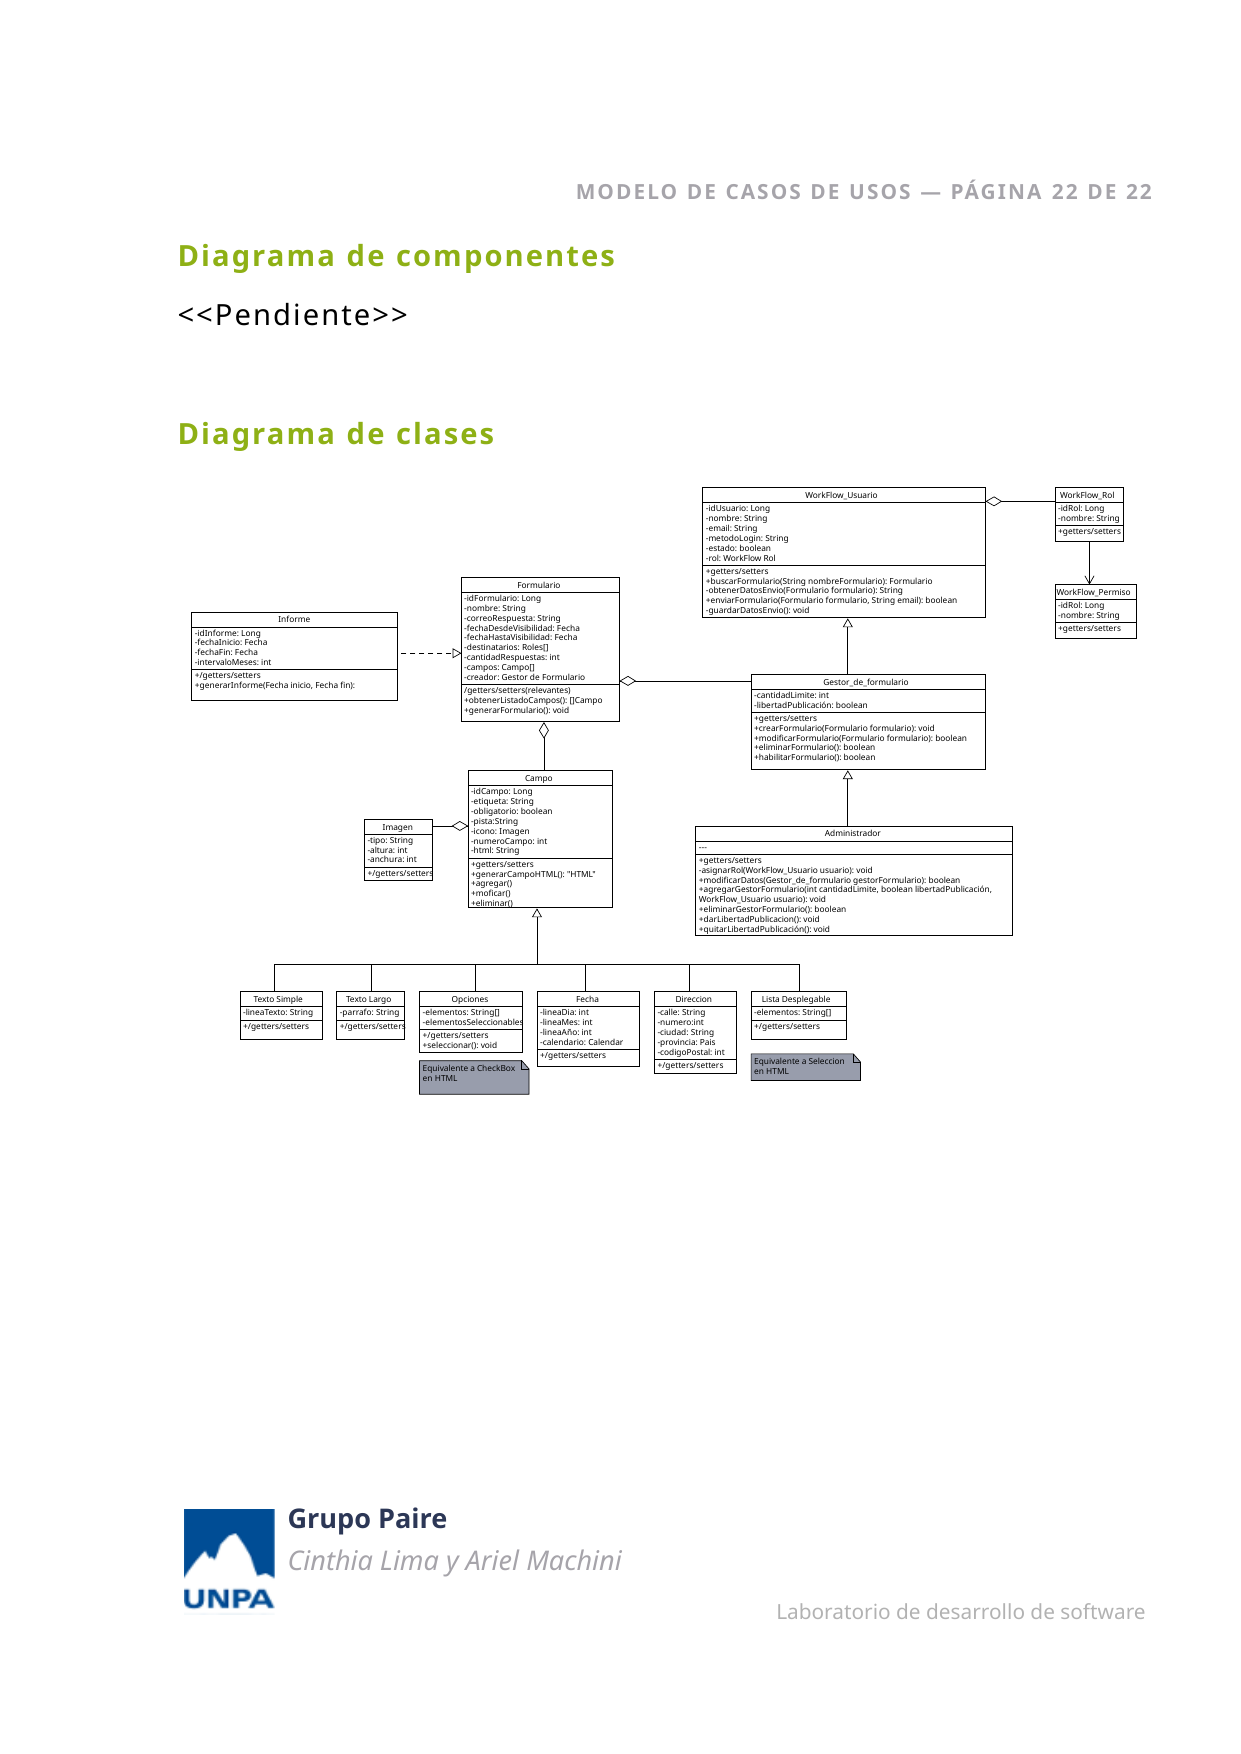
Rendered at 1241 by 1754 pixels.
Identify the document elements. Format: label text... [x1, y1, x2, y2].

text Diagrama de clases [177, 413, 1152, 453]
text Diagrama de componentes [177, 235, 1152, 275]
text <<Pendiente>> [177, 294, 1152, 334]
picture [184, 1509, 275, 1615]
